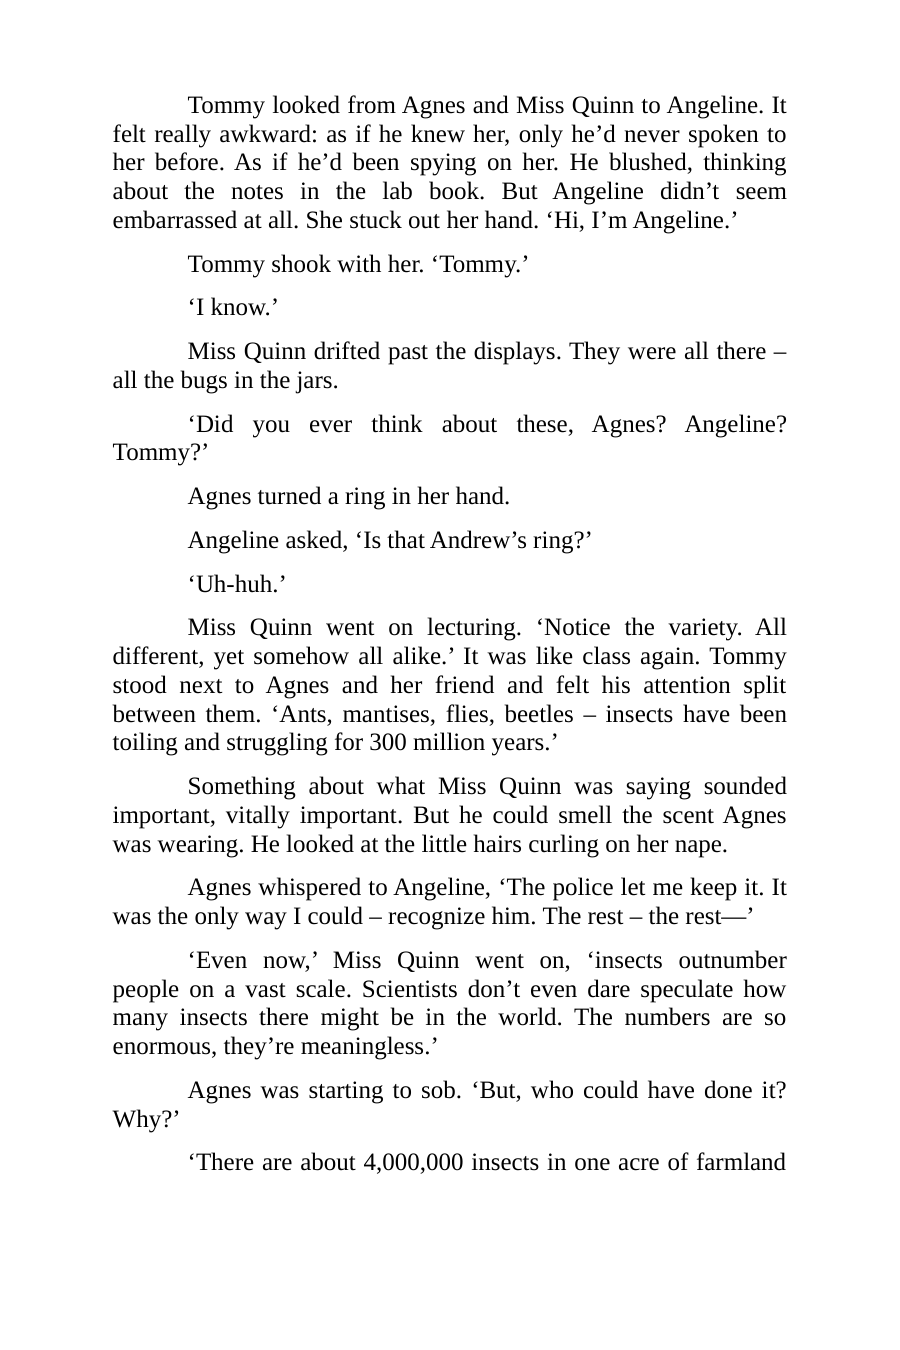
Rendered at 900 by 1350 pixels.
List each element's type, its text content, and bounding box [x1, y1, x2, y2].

text Agnes whispered to Angeline, ‘The police let me keep it. It was the only way I could – recognize him. The rest – the rest—’ [112, 872, 787, 930]
text ‘Even now,’ Miss Quinn went on, ‘insects outnumber people on a vast scale. Scientists don’t even dare speculate how many insects there might be in the world. The numbers are so enormous, they’re meaningless.’ [112, 945, 787, 1060]
text ‘I know.’ [112, 292, 787, 321]
text Something about what Miss Quinn was saying sounded important, vitally important. But he could smell the scent Agnes was wearing. He looked at the little hairs curling on her nape. [112, 771, 787, 857]
text ‘There are about 4,000,000 insects in one acre of farmland [112, 1147, 787, 1176]
text Miss Quinn went on lecturing. ‘Notice the variety. All different, yet somehow all alike.’ It was like class again. Tommy stood next to Agnes and her friend and felt his attention split between them. ‘Ants, mantises, flies, beetles – insects have been toiling and struggling for 300 million years.’ [112, 612, 787, 756]
text Miss Quinn drifted past the displays. They were all there – all the bugs in the jars. [112, 336, 787, 394]
text Agnes turned a ring in her hand. [112, 481, 787, 510]
text Agnes was starting to sob. ‘But, who could have done it? Why?’ [112, 1075, 787, 1132]
text ‘Uh-huh.’ [112, 569, 787, 597]
text ‘Did you ever think about these, Agnes? Angeline? Tommy?’ [112, 409, 787, 466]
text Tommy shook with her. ‘Tommy.’ [112, 249, 787, 277]
text Angeline asked, ‘Is that Andrew’s ring?’ [112, 525, 787, 554]
text Tommy looked from Agnes and Miss Quinn to Angeline. It felt really awkward: as if he knew her, only he’d never spoken to her before. As if he’d been spying on her. He blushed, thinking about the notes in the lab book. But Angeline didn’t seem embarrassed at all. She stuck out her hand. ‘Hi, I’m Angeline.’ [112, 90, 787, 234]
